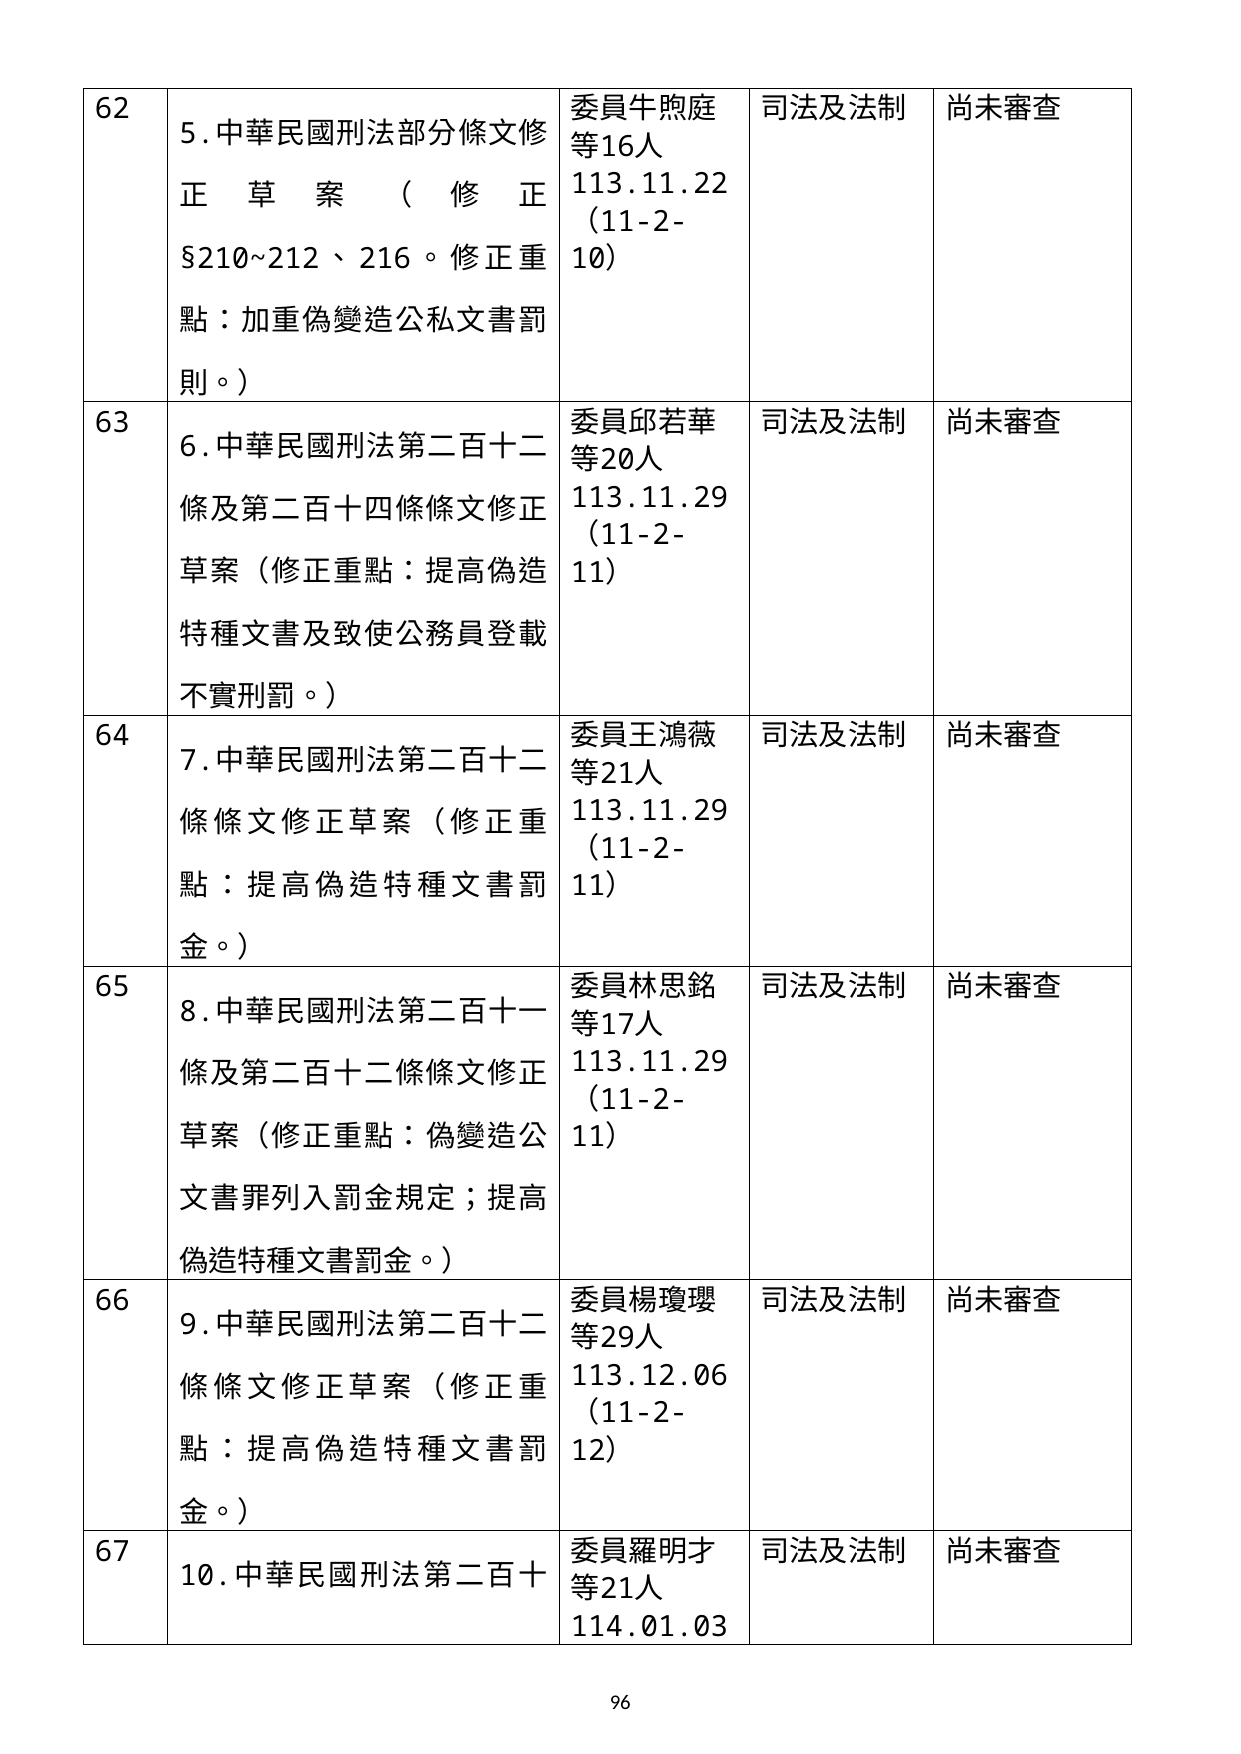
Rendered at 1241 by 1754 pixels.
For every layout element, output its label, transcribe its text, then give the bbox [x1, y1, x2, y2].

table_cell 67 [84, 1531, 167, 1644]
table_cell 司法及法制 [750, 1531, 933, 1644]
table_cell 尚未審查 [934, 716, 1131, 966]
table_cell 63 [84, 402, 167, 715]
table_cell 9.中華民國刑法第二百十二條條文修正草案（修正重點：提高偽造特種文書罰金。） [168, 1280, 559, 1530]
table_cell 司法及法制 [750, 402, 933, 715]
table_cell 委員王鴻薇 等21人 113.11.29 （11-2-11） [560, 716, 749, 966]
table_cell 尚未審查 [934, 402, 1131, 715]
table_cell 7.中華民國刑法第二百十二條條文修正草案（修正重點：提高偽造特種文書罰金。） [168, 716, 559, 966]
table_cell 66 [84, 1280, 167, 1530]
table_cell 委員邱若華 等20人 113.11.29 （11-2-11） [560, 402, 749, 715]
table_cell 委員牛煦庭 等16人 113.11.22 （11-2-10） [560, 89, 749, 401]
table_cell 司法及法制 [750, 716, 933, 966]
table_cell 司法及法制 [750, 89, 933, 401]
table_cell 6.中華民國刑法第二百十二條及第二百十四條條文修正草案（修正重點：提高偽造特種文書及致使公務員登載不實刑罰。） [168, 402, 559, 715]
table_cell 司法及法制 [750, 967, 933, 1279]
table_cell 委員楊瓊瓔 等29人 113.12.06 （11-2-12） [560, 1280, 749, 1530]
table_cell 5.中華民國刑法部分條文修正草案（修正§210~212、216。修正重點：加重偽變造公私文書罰則。） [168, 89, 559, 401]
table_cell 尚未審查 [934, 967, 1131, 1279]
table_cell 尚未審查 [934, 89, 1131, 401]
table_cell 尚未審查 [934, 1531, 1131, 1644]
table_cell 委員林思銘 等17人 113.11.29 （11-2-11） [560, 967, 749, 1279]
table_cell 司法及法制 [750, 1280, 933, 1530]
table_cell 委員羅明才 等21人 114.01.03 [560, 1531, 749, 1644]
table_cell 尚未審查 [934, 1280, 1131, 1530]
table_cell 8.中華民國刑法第二百十一條及第二百十二條條文修正草案（修正重點：偽變造公文書罪列入罰金規定；提高偽造特種文書罰金。） [168, 967, 559, 1279]
table_cell 62 [84, 89, 167, 401]
table_cell 64 [84, 716, 167, 966]
table_cell 65 [84, 967, 167, 1279]
table_cell 10.中華民國刑法第二百十 [168, 1531, 559, 1644]
